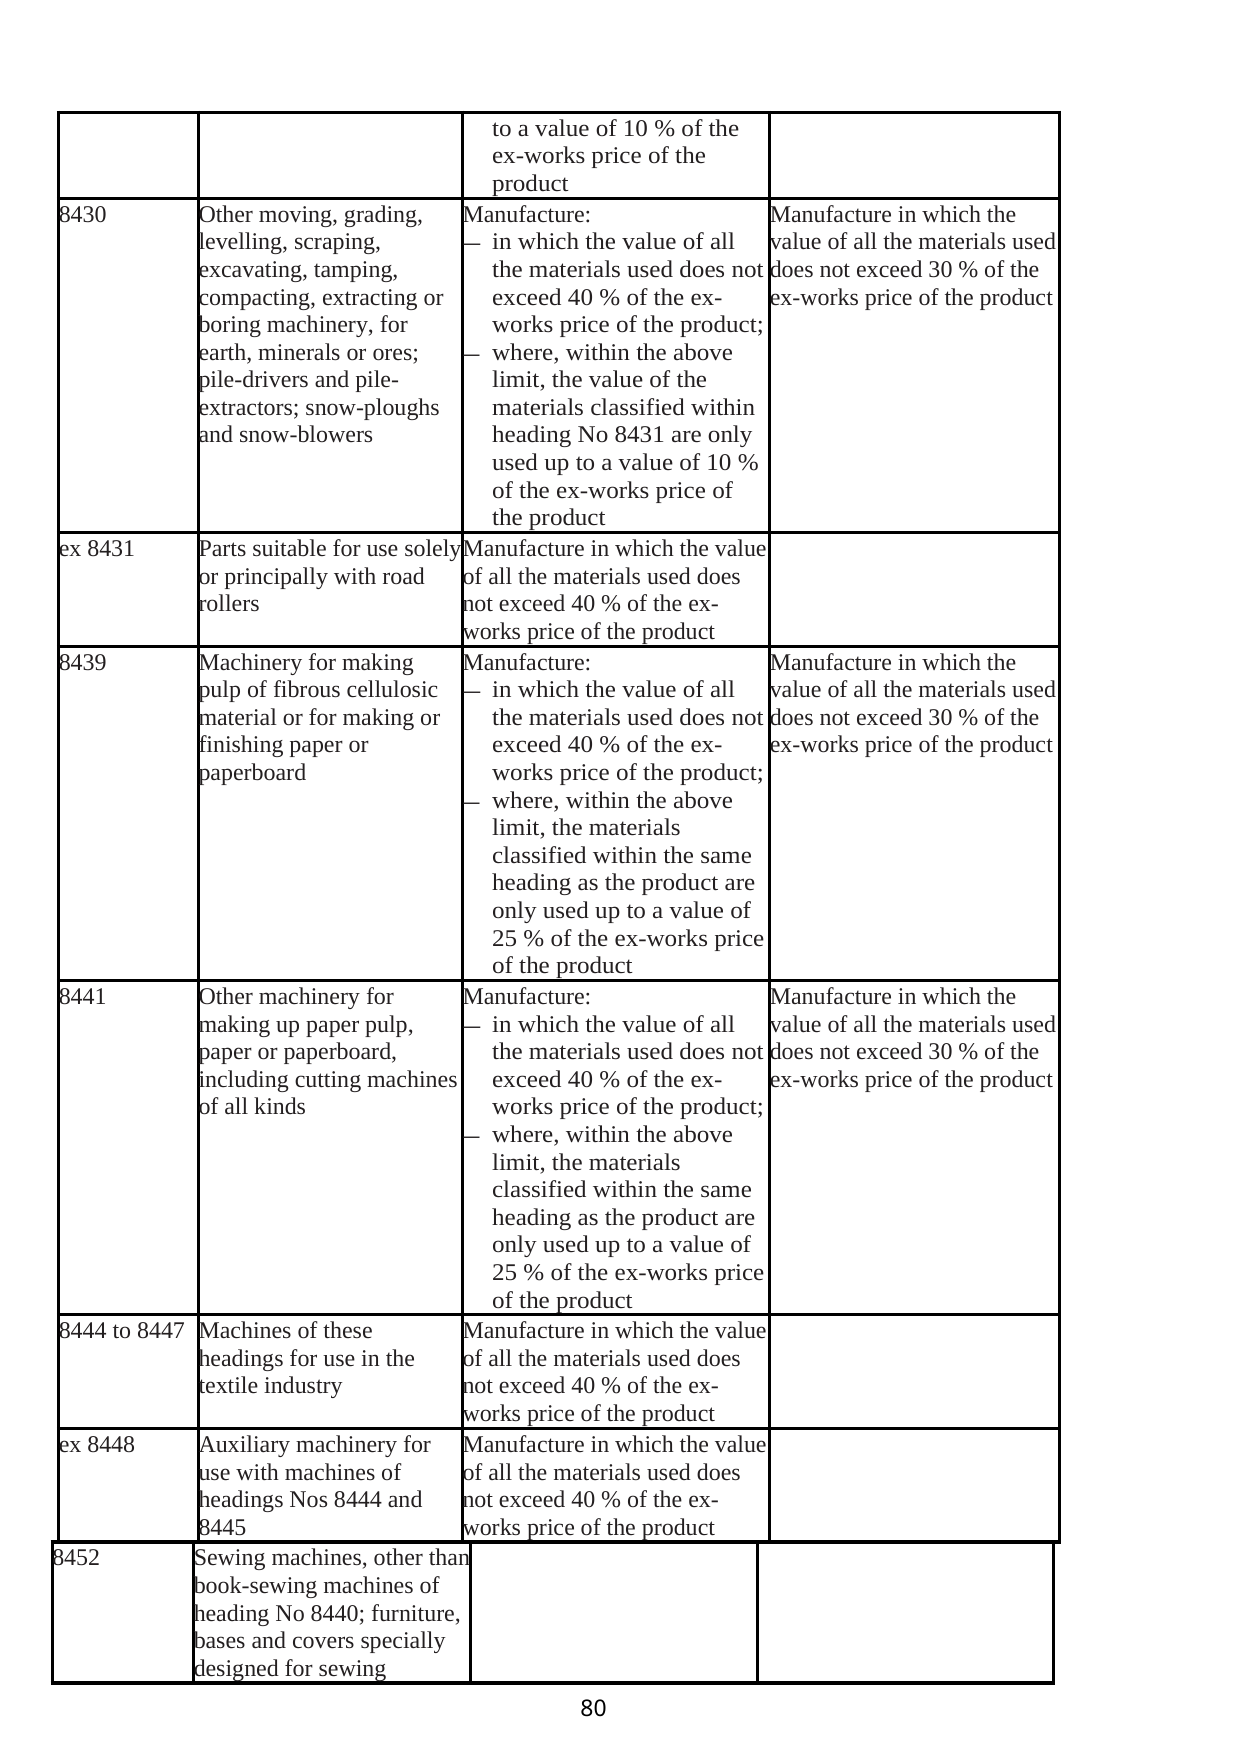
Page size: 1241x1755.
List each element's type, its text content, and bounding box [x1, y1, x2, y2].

table_cell 8444 to 8447 [60, 1316, 197, 1427]
table_cell [52, 1313, 57, 1427]
table_cell Other moving, grading, levelling, scraping, excavating, tamping, compacting, extracting or boring machinery, for earth, minerals or ores; pile-drivers and pile-extractors; snow-ploughs and snow-blowers [200, 200, 461, 531]
table_cell [771, 1430, 1058, 1540]
table_cell [1055, 1544, 1060, 1681]
table_cell Manufacture: in which the value of all the materials used does not exceed 40 % of the ex-works price of the product; where, within the above limit, the materials classified within the same heading as the product are only used up to a value of 25 % of the ex-works price of the product [464, 982, 768, 1313]
table_cell [60, 114, 197, 197]
table_cell 8452 [54, 1544, 192, 1681]
table_cell [1081, 531, 1091, 644]
table_cell [1061, 111, 1081, 197]
table_cell 8441 [60, 982, 197, 1313]
table_cell Manufacture in which the value of all the materials used does not exceed 30 % of the ex-works price of the product [771, 648, 1058, 979]
table_cell [771, 534, 1058, 644]
table_cell [1081, 645, 1091, 979]
table_cell [1060, 1540, 1081, 1681]
table_cell [1081, 111, 1091, 197]
table_cell [52, 197, 57, 531]
table_cell [1061, 645, 1081, 979]
table_cell [759, 1544, 1052, 1681]
table_cell Parts suitable for use solely or principally with road rollers [200, 534, 461, 644]
table_cell Manufacture in which the value of all the materials used does not exceed 40 % of the ex-works price of the product [464, 1316, 768, 1427]
table_cell 8439 [60, 648, 197, 979]
table_cell [1061, 1313, 1081, 1427]
table_cell to a value of 10 % of the ex-works price of the product [464, 114, 768, 197]
table_cell Manufacture: in which the value of all the materials used does not exceed 40 % of the ex-works price of the product; where, within the above limit, the value of the materials classified within heading No 8431 are only used up to a value of 10 % of the ex-works price of the product [464, 200, 768, 531]
table_cell [52, 531, 57, 644]
table_cell [771, 114, 1058, 197]
table_cell Manufacture in which the value of all the materials used does not exceed 40 % of the ex-works price of the product [464, 534, 768, 644]
table_cell Other machinery for making up paper pulp, paper or paperboard, including cutting machines of all kinds [200, 982, 461, 1313]
table_cell Machines of these headings for use in the textile industry [200, 1316, 461, 1427]
table_cell Manufacture in which the value of all the materials used does not exceed 30 % of the ex-works price of the product [771, 200, 1058, 531]
table_cell [1081, 1313, 1091, 1427]
table_cell [52, 111, 57, 197]
table_cell [52, 645, 57, 979]
table_cell ex 8431 [60, 534, 197, 644]
table_cell [1061, 531, 1081, 644]
table_cell [52, 1427, 57, 1540]
table_cell [472, 1544, 756, 1681]
table_cell Manufacture in which the value of all the materials used does not exceed 40 % of the ex-works price of the product [464, 1430, 768, 1540]
table_cell 8430 [60, 200, 197, 531]
table_cell Manufacture: in which the value of all the materials used does not exceed 40 % of the ex-works price of the product; where, within the above limit, the materials classified within the same heading as the product are only used up to a value of 25 % of the ex-works price of the product [464, 648, 768, 979]
table_cell [1081, 197, 1091, 531]
table_cell [771, 1316, 1058, 1427]
table_cell Auxiliary machinery for use with machines of headings Nos 8444 and 8445 [200, 1430, 461, 1540]
table_cell [1061, 197, 1081, 531]
table_cell [1081, 1427, 1091, 1540]
table_cell [1081, 1540, 1091, 1681]
table_cell ex 8448 [60, 1430, 197, 1540]
table_cell Manufacture in which the value of all the materials used does not exceed 30 % of the ex-works price of the product [771, 982, 1058, 1313]
table_cell Sewing machines, other than book-sewing machines of heading No 8440; furniture, bases and covers specially designed for sewing [195, 1544, 469, 1681]
table_cell [1081, 979, 1091, 1313]
table_cell [1061, 979, 1081, 1313]
table_cell [1061, 1427, 1081, 1540]
table_cell [200, 114, 461, 197]
table_cell [52, 979, 57, 1313]
table_cell Machinery for making pulp of fibrous cellulosic material or for making or finishing paper or paperboard [200, 648, 461, 979]
